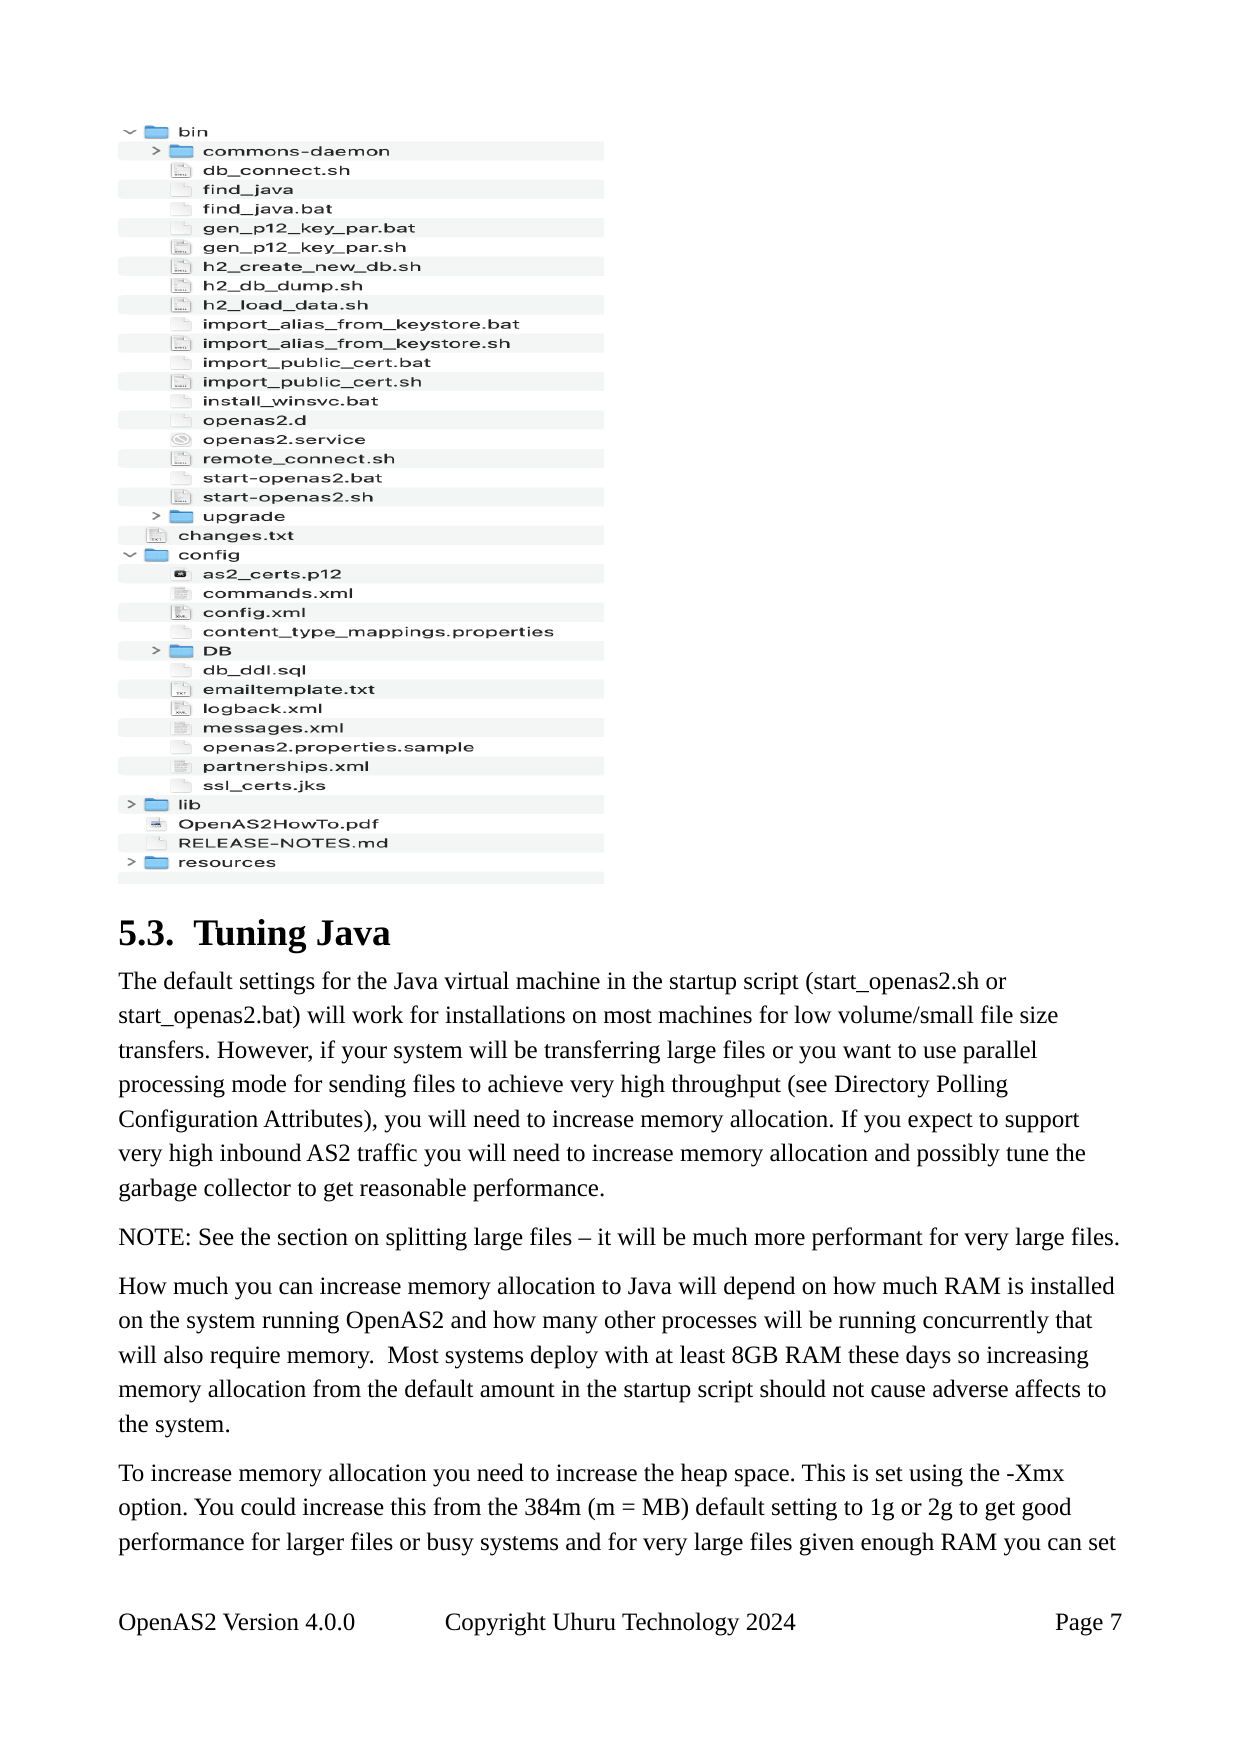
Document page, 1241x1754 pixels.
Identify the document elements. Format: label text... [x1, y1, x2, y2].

text The default settings for the Java virtual machine in the startup script (start_openas2.sh or start_openas2.bat) will work for installations on most machines for low volume/small file size transfers. However, if your system will be transferring large files or you want to use parallel processing mode for sending files to achieve very high throughput (see Directory Polling Configuration Attributes), you will need to increase memory allocation. If you expect to support very high inbound AS2 traffic you will need to increase memory allocation and possibly tune the garbage collector to get reasonable performance. [118, 966, 1122, 1201]
text How much you can increase memory allocation to Java will depend on how much RAM is installed on the system running OpenAS2 and how many other processes will be running concurrently that will also require memory. Most systems deploy with at least 8GB RAM these days so increasing memory allocation from the default amount in the startup script should not cause adverse affects to the system. [118, 1271, 1122, 1437]
text To increase memory allocation you need to increase the heap space. This is set using the -Xmx option. You could increase this from the 384m (m = MB) default setting to 1g or 2g to get good performance for larger files or busy systems and for very large files given enough RAM you can set [118, 1458, 1122, 1555]
text NOTE: See the section on splitting large files – it will be much more performant for very large files. [118, 1222, 1122, 1250]
subtitle Tuning Java [118, 910, 1122, 953]
picture [118, 118, 605, 884]
